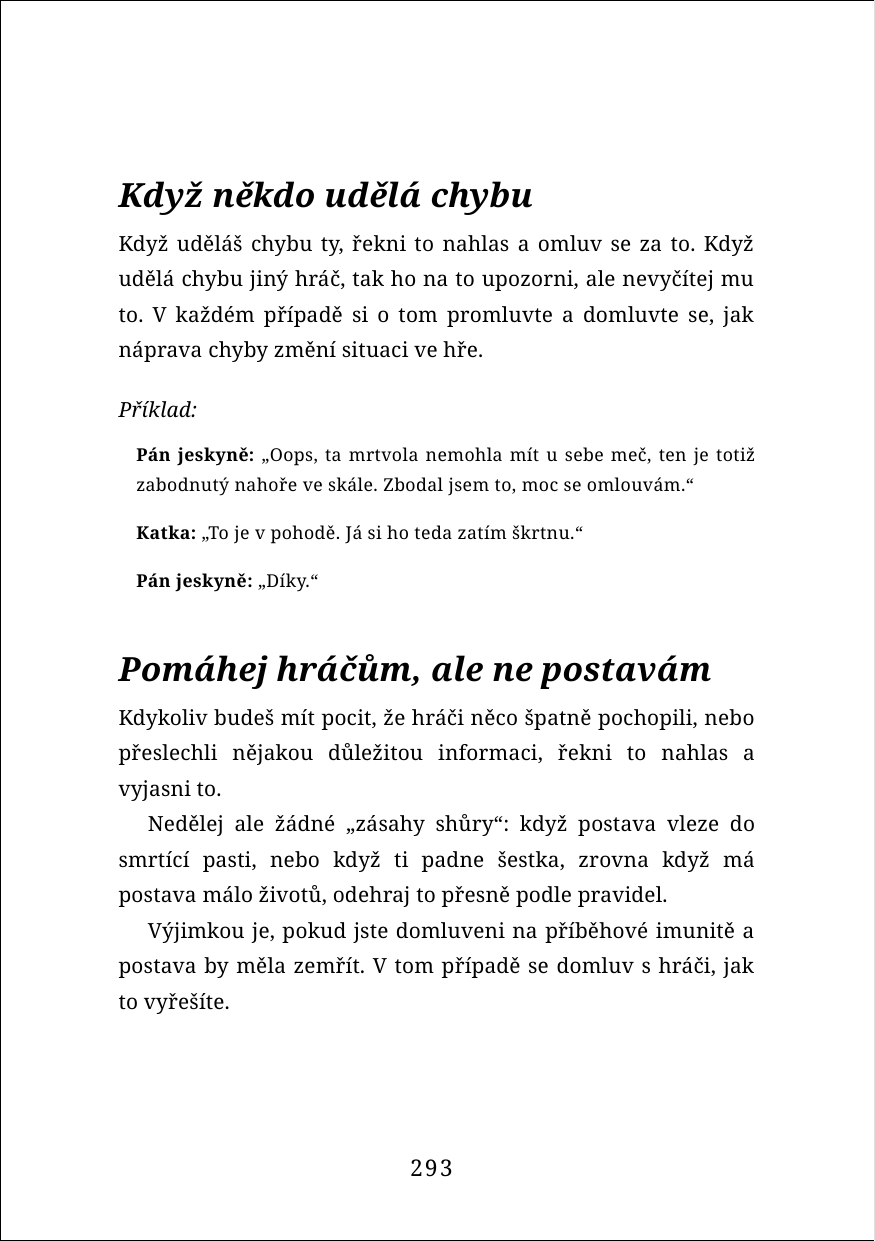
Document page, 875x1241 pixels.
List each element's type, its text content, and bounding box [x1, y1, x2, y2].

text Pán jeskyně: „Oops, ta mrtvola nemohla mít u sebe meč, ten je totiž zabodnutý nahoře ve skále. Zbodal jsem to, moc se omlouvám.“ [136, 442, 756, 496]
text Když uděláš chybu ty, řekni to nahlas a omluv se za to. Když udělá chybu jiný hráč, tak ho na to upozorni, ale nevyčítej mu to. V každém případě si o tom promluvte a domluvte se, jak náprava chyby změní situaci ve hře. [118, 229, 756, 364]
text Kdykoliv budeš mít pocit, že hráči něco špatně pochopili, nebo přeslechli nějakou důležitou informaci, řekni to nahlas a vyjasni to. Nedělej ale žádné „zásahy shůry“: když postava vleze do smrtící pasti, nebo když ti padne šestka, zrovna když má postava málo životů, odehraj to přesně podle pravidel. Výjimkou je, pokud jste domluveni na příběhové imunitě a postava by měla zemřít. V tom případě se domluv s hráči, jak to vyřešíte. [118, 703, 756, 1015]
text Pán jeskyně: „Díky.“ [136, 568, 756, 592]
subtitle Když někdo udělá chybu [118, 172, 756, 217]
text Katka: „To je v pohodě. Já si ho teda zatím škrtnu.“ [136, 520, 756, 544]
text Příklad: [118, 395, 756, 423]
subtitle Pomáhej hráčům, ale ne postavám [118, 646, 756, 691]
